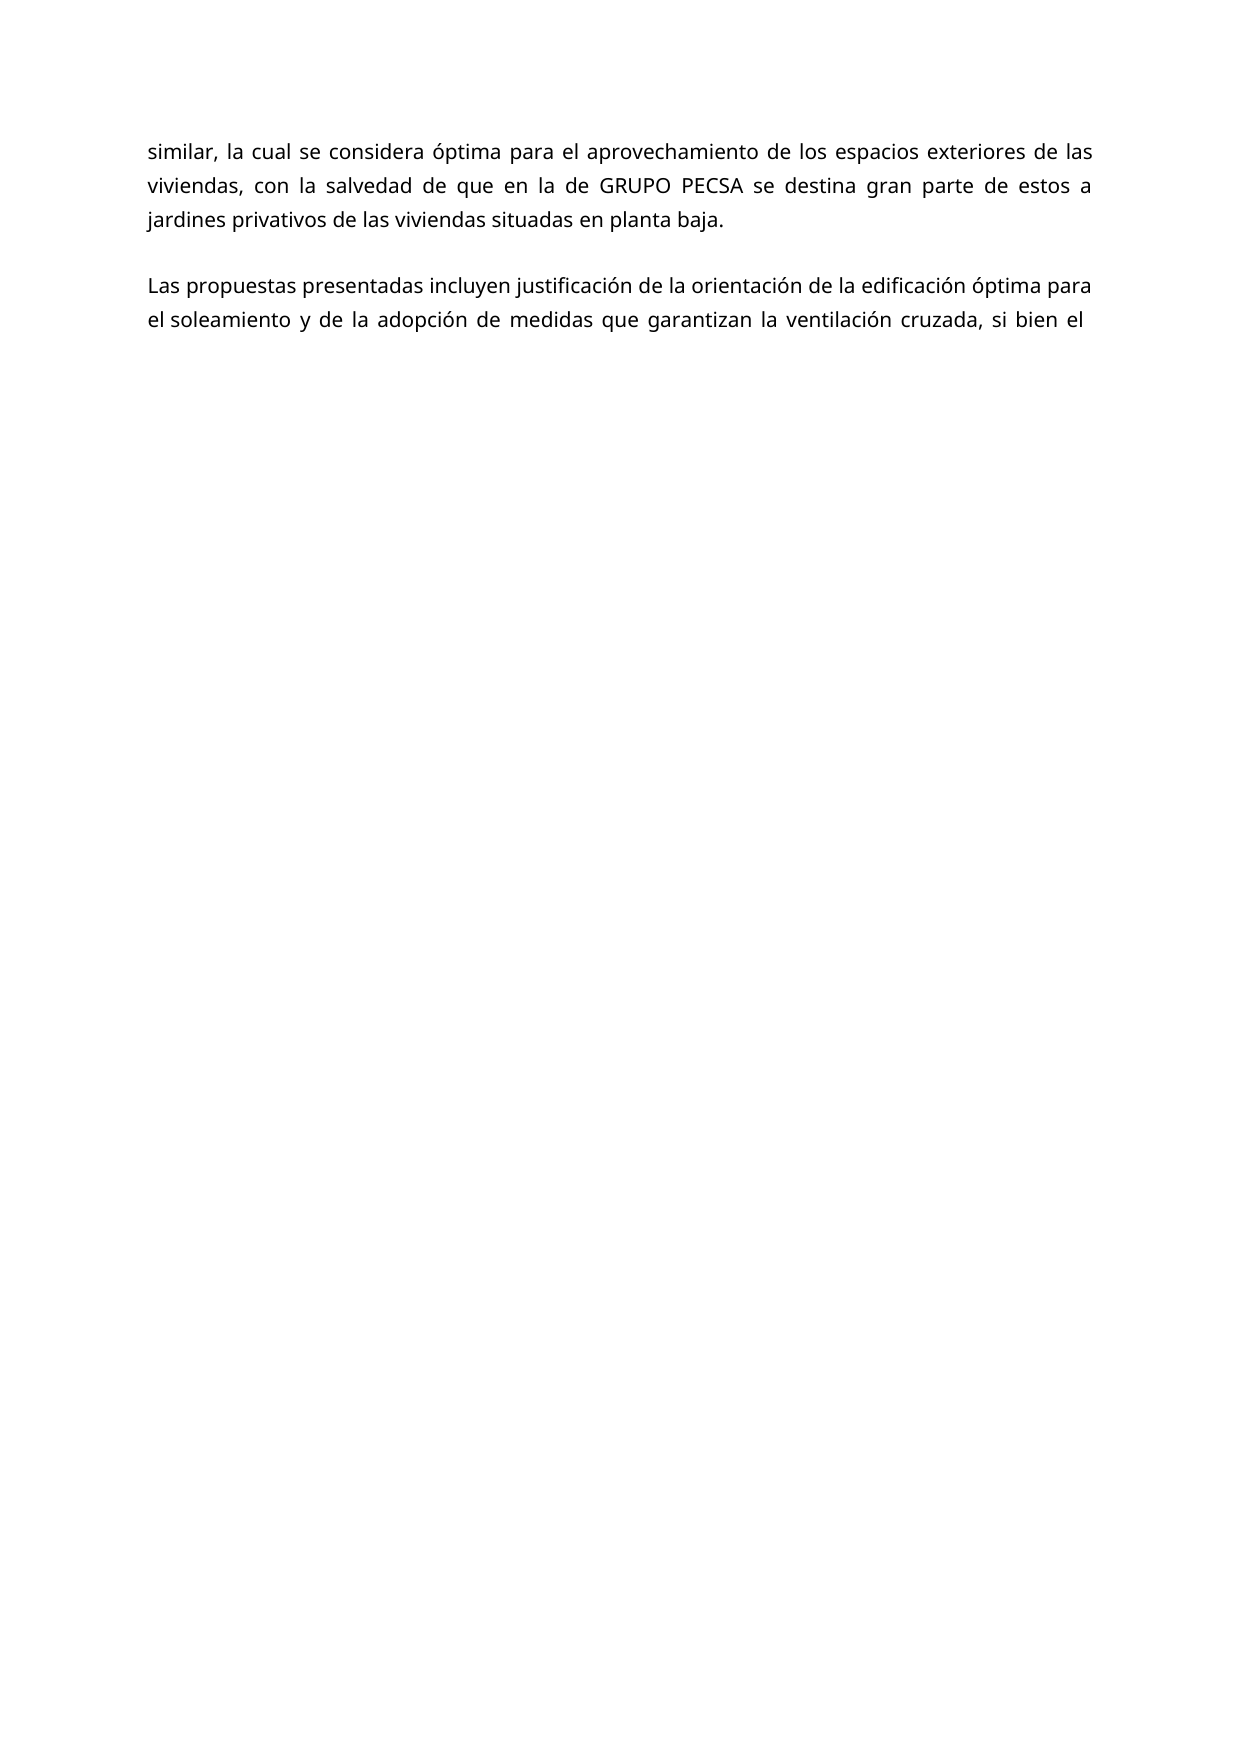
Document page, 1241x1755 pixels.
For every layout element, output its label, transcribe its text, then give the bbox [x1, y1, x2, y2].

text Las propuestas presentadas incluyen justificación de la orientación de la edificación óptima para el soleamiento y de la adopción de medidas que garantizan la ventilación cruzada, si bien el [147, 271, 1093, 333]
text similar, la cual se considera óptima para el aprovechamiento de los espacios exteriores de las viviendas, con la salvedad de que en la de GRUPO PECSA se destina gran parte de estos a jardines privativos de las viviendas situadas en planta baja. [147, 137, 1093, 234]
